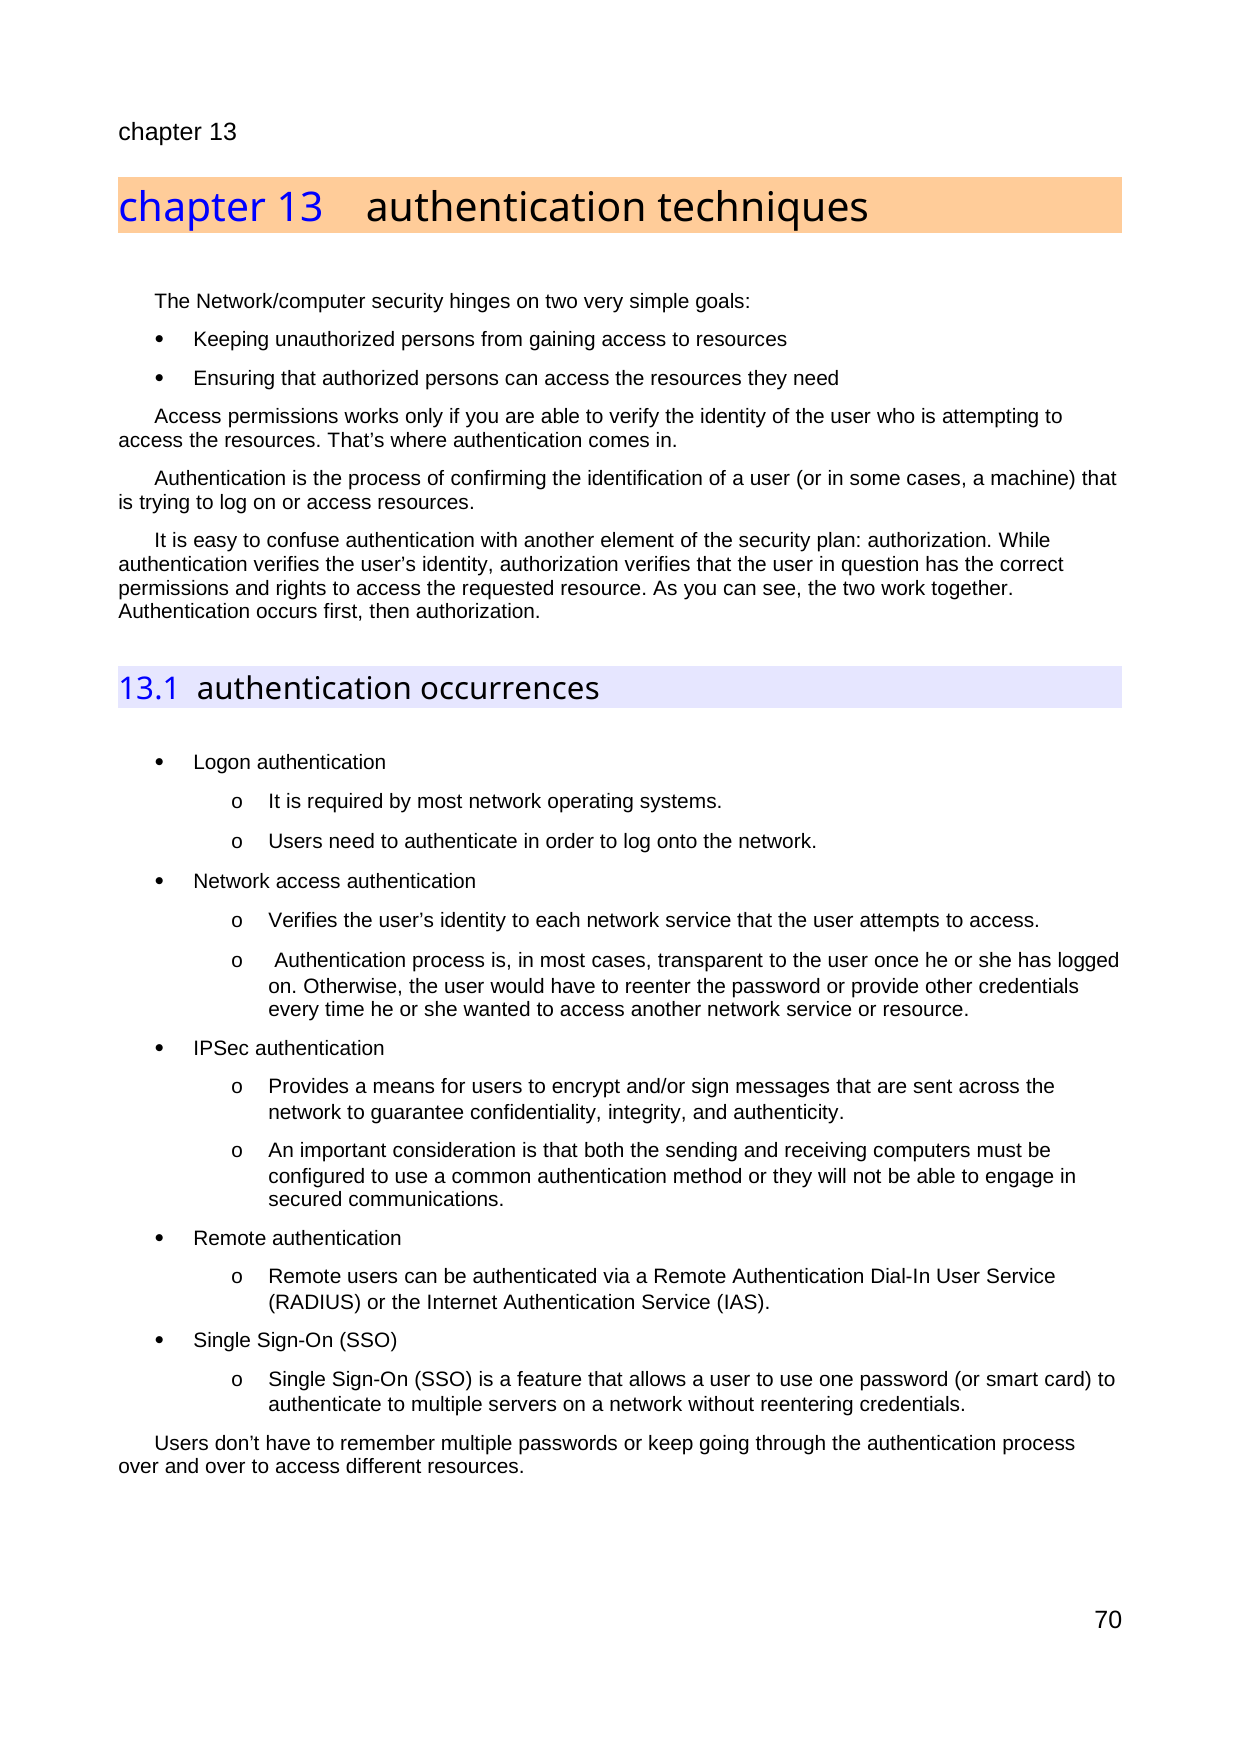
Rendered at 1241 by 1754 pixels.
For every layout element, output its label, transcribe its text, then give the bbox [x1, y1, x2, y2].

list An important consideration is that both the sending and receiving computers must be configured to use a common authentication method or they will not be able to engage in secured communications. [231, 1139, 1122, 1211]
subtitle authentication occurrences [118, 666, 1122, 708]
list Logon authentication [156, 751, 1122, 774]
text Users don’t have to remember multiple passwords or keep going through the authentication process over and over to access different resources. [118, 1431, 1122, 1478]
text The Network/computer security hinges on two very simple goals: [118, 289, 1122, 313]
list Single Sign-On (SSO) [156, 1329, 1122, 1352]
list Keeping unauthorized persons from gaining access to resources [156, 328, 1122, 351]
text Authentication is the process of confirming the identification of a user (or in some cases, a machine) that is trying to log on or access resources. [118, 467, 1122, 514]
list Single Sign-On (SSO) is a feature that allows a user to use one password (or smart card) to authenticate to multiple servers on a network without reentering credentials. [231, 1367, 1122, 1416]
text It is easy to confuse authentication with another element of the security plan: authorization. While authentication verifies the user’s identity, authorization verifies that the user in question has the correct permissions and rights to access the requested resource. As you can see, the two work together. Authentication occurs first, then authorization. [118, 529, 1122, 623]
list Remote users can be authenticated via a Remote Authentication Dial-In User Service (RADIUS) or the Internet Authentication Service (IAS). [231, 1265, 1122, 1314]
list Network access authentication [156, 870, 1122, 893]
list It is required by most network operating systems. [231, 789, 1122, 814]
list Verifies the user’s identity to each network service that the user attempts to access. [231, 908, 1122, 934]
list Remote authentication [156, 1226, 1122, 1250]
list Ensuring that authorized persons can access the resources they need [156, 366, 1122, 390]
list Users need to authenticate in order to log onto the network. [231, 829, 1122, 855]
list Authentication process is, in most cases, transparent to the user once he or she has logged on. Otherwise, the user would have to reenter the password or provide other credentials every time he or she wanted to access another network service or resource. [231, 949, 1122, 1021]
list IPSec authentication [156, 1036, 1122, 1060]
text Access permissions works only if you are able to verify the identity of the user who is attempting to access the resources. That’s where authentication comes in. [118, 405, 1122, 452]
subtitle authentication techniques [118, 177, 1122, 233]
list Provides a means for users to encrypt and/or sign messages that are sent across the network to guarantee confidentiality, integrity, and authenticity. [231, 1075, 1122, 1124]
